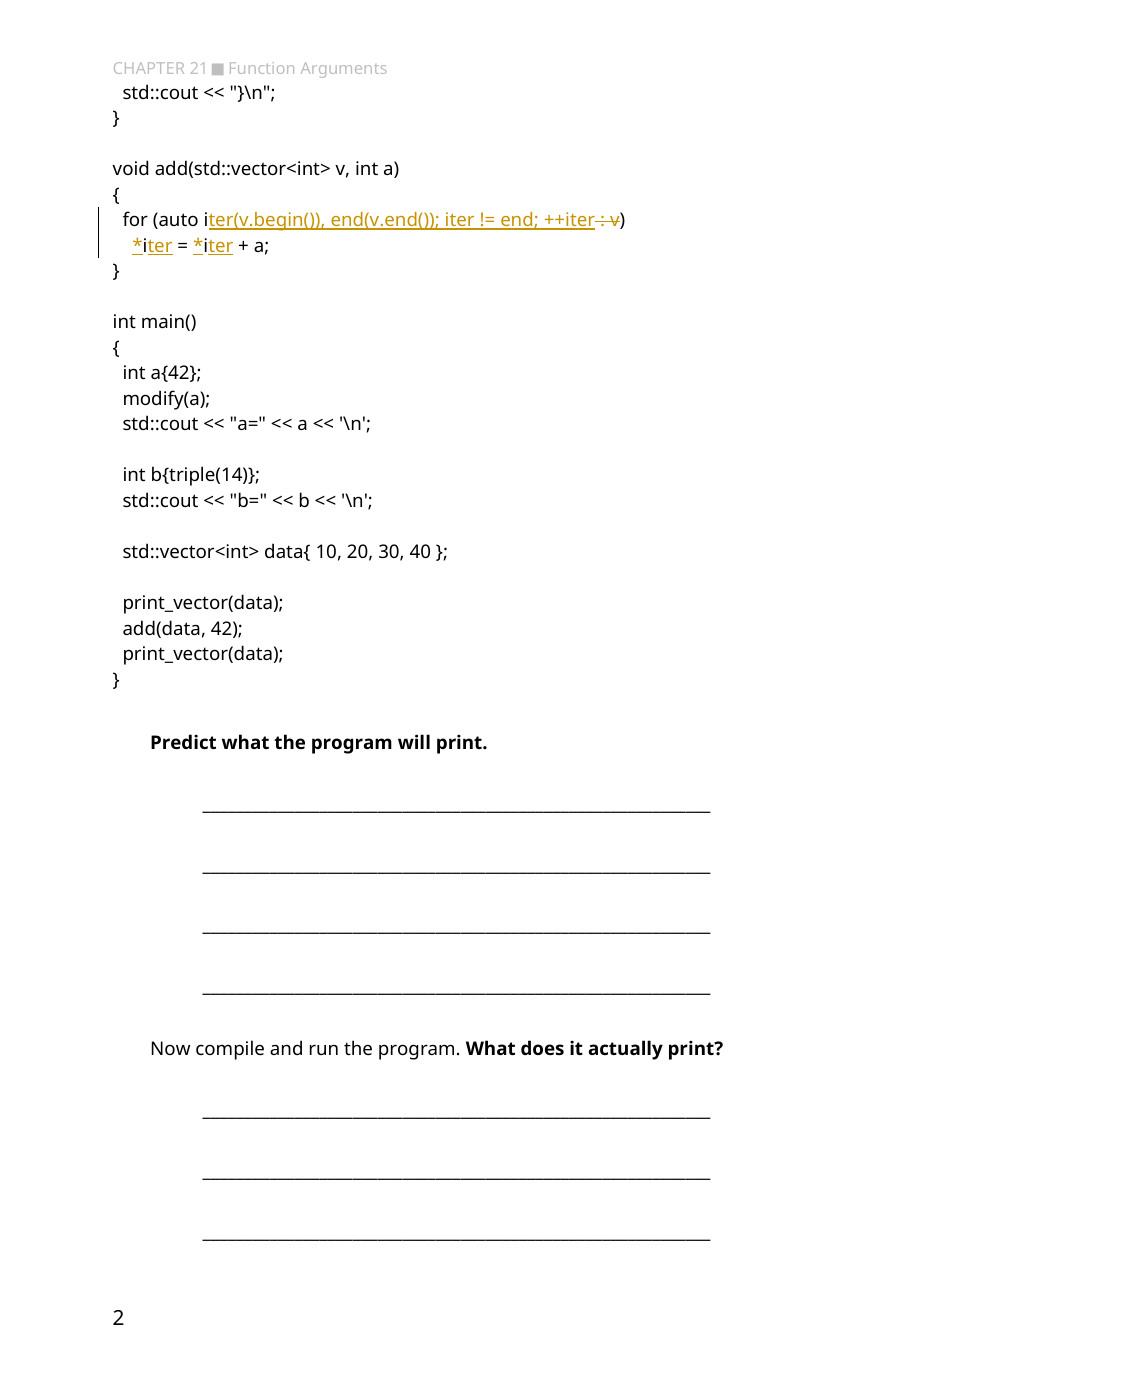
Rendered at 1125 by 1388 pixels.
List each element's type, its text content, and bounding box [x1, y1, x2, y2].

text std::cout << "b=" << b << '\n'; [112, 487, 1012, 513]
list _____________________________________________________________ [202, 912, 1012, 937]
text } [112, 666, 1012, 691]
list _____________________________________________________________ [202, 851, 1012, 876]
text } [112, 104, 1012, 130]
text modify(a); [112, 385, 1012, 411]
text int a{42}; [112, 360, 1012, 385]
list _____________________________________________________________ [202, 1218, 1012, 1244]
text Predict what the program will print. [112, 729, 1012, 754]
text void add(std::vector<int> v, int a) [112, 156, 1012, 181]
text std::cout << "a=" << a << '\n'; [112, 411, 1012, 436]
text int b{triple(14)}; [112, 462, 1012, 487]
list _____________________________________________________________ [202, 790, 1012, 815]
list _____________________________________________________________ [202, 973, 1012, 998]
text { [112, 334, 1012, 360]
list _____________________________________________________________ [202, 1097, 1012, 1122]
text int main() [112, 309, 1012, 334]
text print_vector(data); [112, 640, 1012, 666]
text add(data, 42); [112, 615, 1012, 640]
text Now compile and run the program. What does it actually print? [112, 1036, 1012, 1061]
text { [112, 181, 1012, 207]
text std::vector<int> data{ 10, 20, 30, 40 }; [112, 538, 1012, 564]
text print_vector(data); [112, 589, 1012, 615]
list _____________________________________________________________ [202, 1158, 1012, 1183]
text } [112, 258, 1012, 283]
text for (auto iter(v.begin()), end(v.end()); iter != end; ++iter) [112, 207, 1012, 232]
text *iter = *iter + a; [112, 232, 1012, 258]
text std::cout << "}\n"; [112, 79, 1012, 104]
